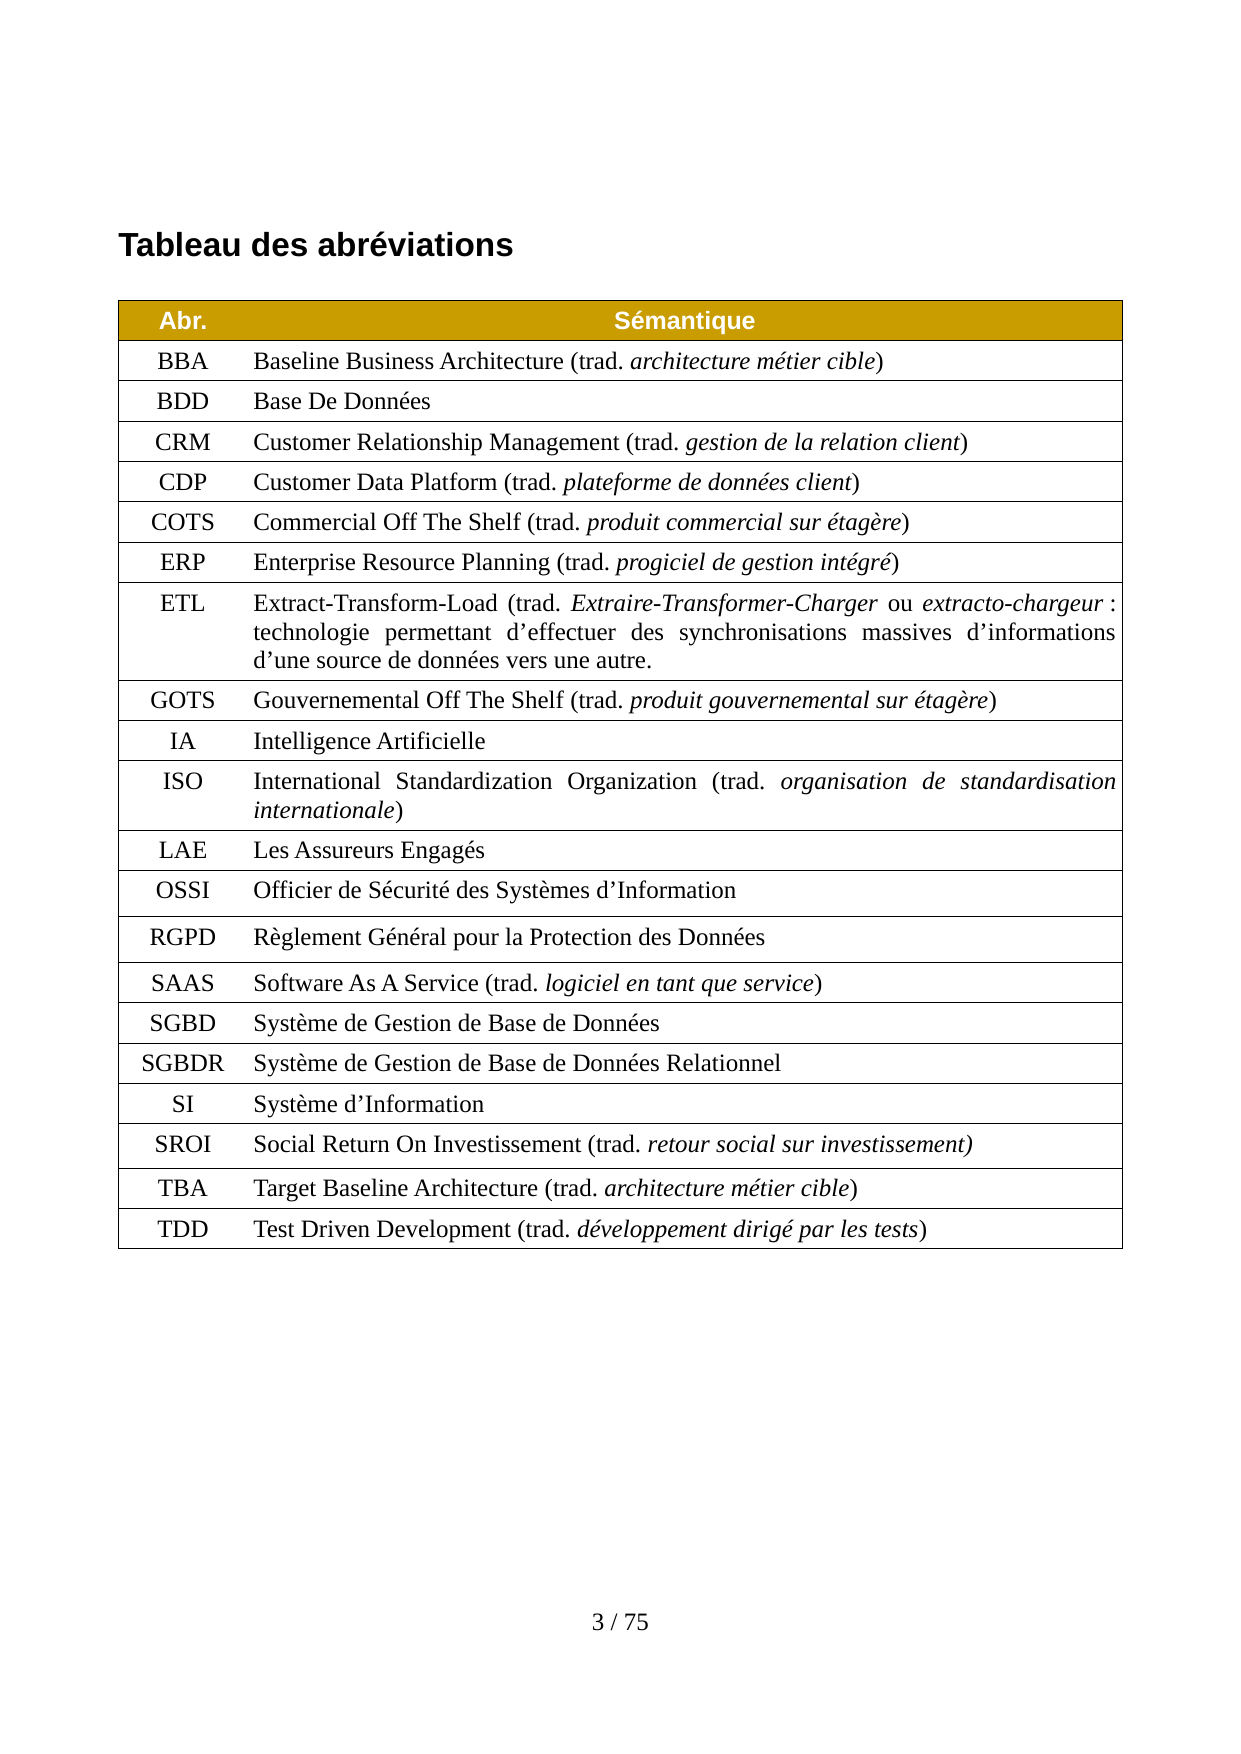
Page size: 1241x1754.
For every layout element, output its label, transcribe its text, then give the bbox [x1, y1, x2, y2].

table_cell Enterprise Resource Planning (trad. progiciel de gestion intégré) [247, 543, 1122, 582]
table_cell Intelligence Artificielle [247, 721, 1122, 760]
table_cell TBA [119, 1169, 247, 1208]
table_cell BDD [119, 381, 247, 421]
table_cell Gouvernemental Off The Shelf (trad. produit gouvernemental sur étagère) [247, 681, 1122, 720]
table_cell ISO [119, 761, 247, 829]
table_cell Social Return On Investissement (trad. retour social sur investissement) [247, 1124, 1122, 1168]
table_cell OSSI [119, 871, 247, 916]
table_cell Test Driven Development (trad. développement dirigé par les tests) [247, 1209, 1122, 1248]
table_cell Commercial Off The Shelf (trad. produit commercial sur étagère) [247, 502, 1122, 542]
table_cell Base De Données [247, 381, 1122, 421]
table_cell Baseline Business Architecture (trad. architecture métier cible) [247, 341, 1122, 380]
table_cell SGBD [119, 1003, 247, 1042]
table_cell Système d’Information [247, 1084, 1122, 1123]
table_cell Système de Gestion de Base de Données Relationnel [247, 1044, 1122, 1083]
table_cell COTS [119, 502, 247, 542]
table_cell SROI [119, 1124, 247, 1168]
table_cell Target Baseline Architecture (trad. architecture métier cible) [247, 1169, 1122, 1208]
table_cell Customer Relationship Management (trad. gestion de la relation client) [247, 422, 1122, 461]
table_cell Extract-Transform-Load (trad. Extraire-Transformer-Charger ou extracto-chargeur : technologie permettant d’effectuer des synchronisations massives d’informations d’une source de données vers une autre. [247, 583, 1122, 680]
table_cell TDD [119, 1209, 247, 1248]
table_cell Règlement Général pour la Protection des Données [247, 917, 1122, 962]
subtitle Tableau des abréviations [118, 225, 1122, 263]
table_cell Système de Gestion de Base de Données [247, 1003, 1122, 1042]
table_cell ERP [119, 543, 247, 582]
table_cell International Standardization Organization (trad. organisation de standardisation internationale) [247, 761, 1122, 829]
table_cell BBA [119, 341, 247, 380]
table_cell RGPD [119, 917, 247, 962]
table_cell SGBDR [119, 1044, 247, 1083]
table_cell Les Assureurs Engagés [247, 831, 1122, 870]
table_cell Software As A Service (trad. logiciel en tant que service) [247, 963, 1122, 1002]
table_cell SI [119, 1084, 247, 1123]
table_cell CDP [119, 462, 247, 501]
table_cell Customer Data Platform (trad. plateforme de données client) [247, 462, 1122, 501]
table_cell ETL [119, 583, 247, 680]
table_header Sémantique [247, 301, 1122, 340]
table_header Abr. [119, 301, 247, 340]
table_cell IA [119, 721, 247, 760]
table_cell CRM [119, 422, 247, 461]
table_cell Officier de Sécurité des Systèmes d’Information [247, 871, 1122, 916]
table_cell LAE [119, 831, 247, 870]
table_cell GOTS [119, 681, 247, 720]
table_cell SAAS [119, 963, 247, 1002]
